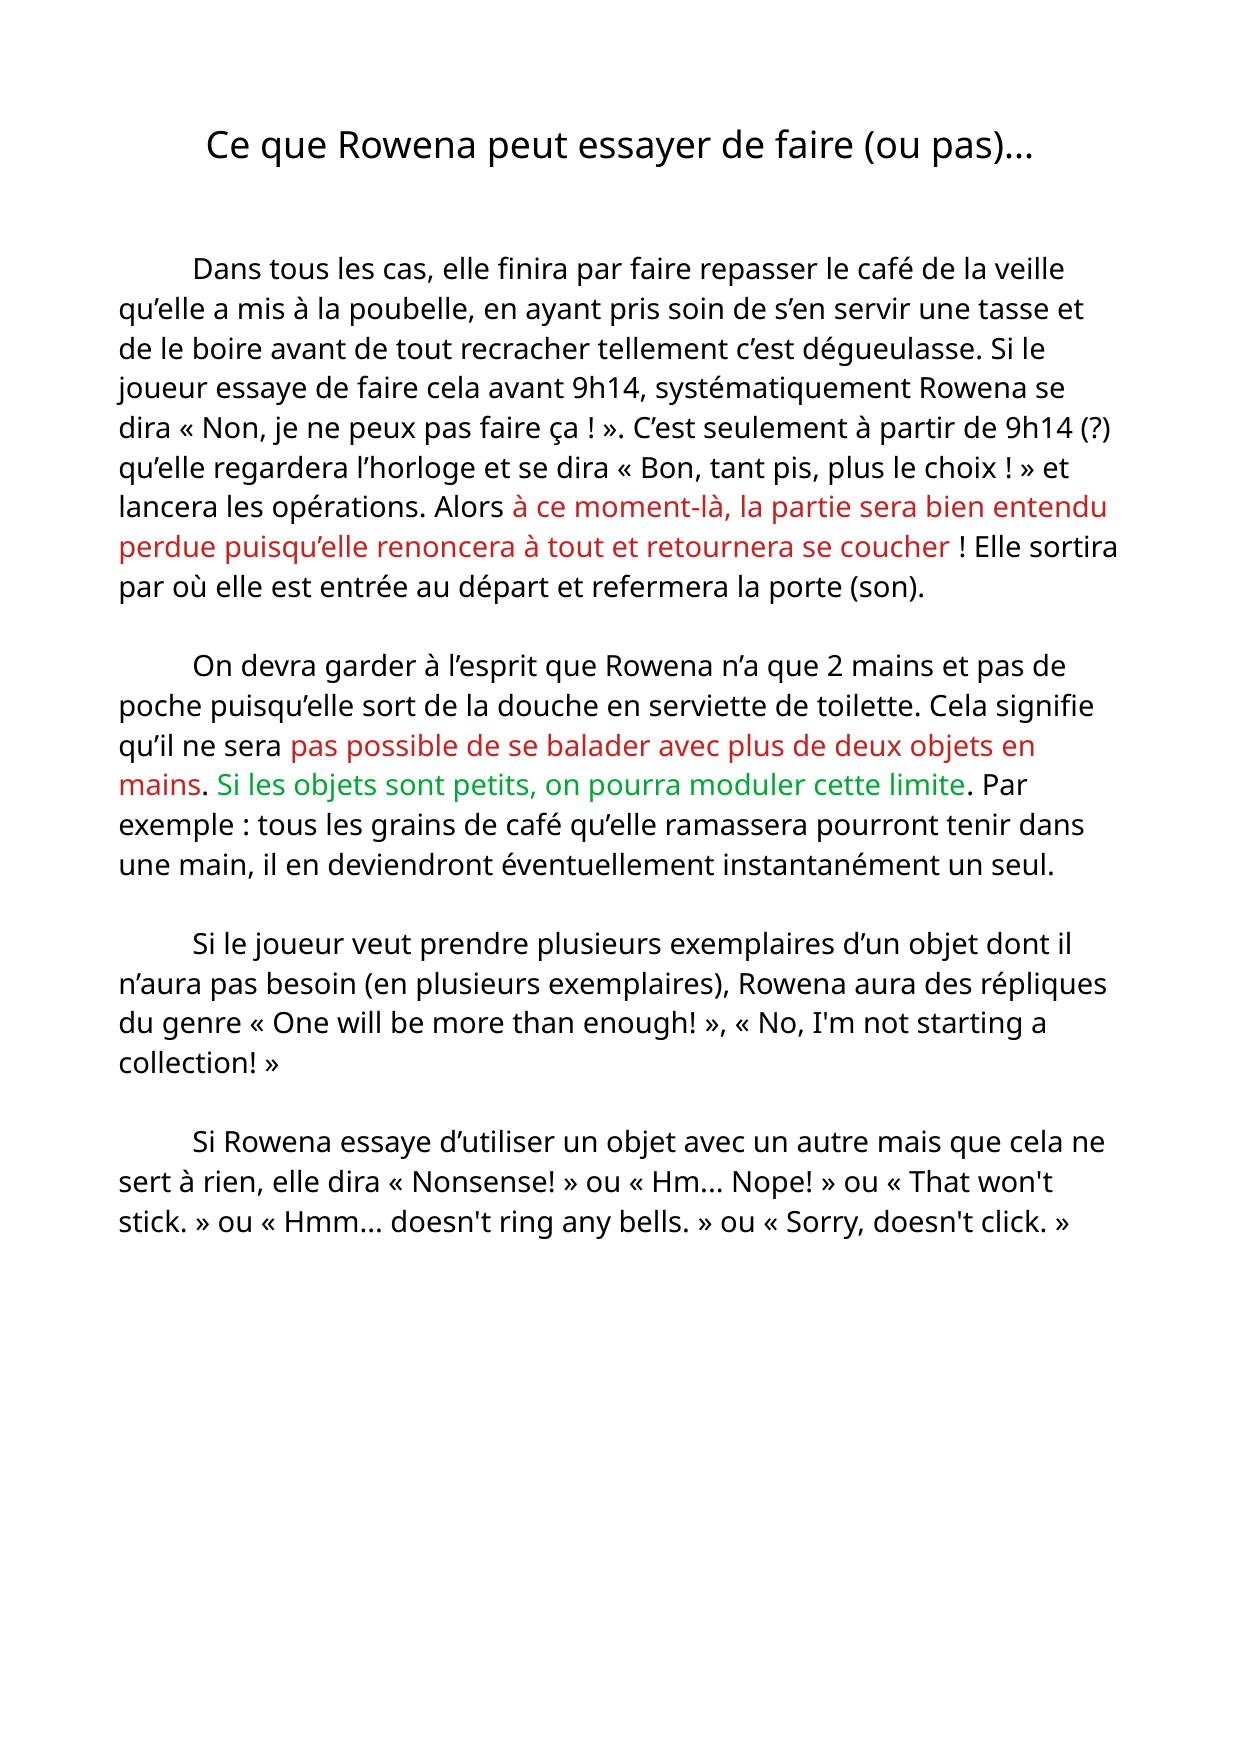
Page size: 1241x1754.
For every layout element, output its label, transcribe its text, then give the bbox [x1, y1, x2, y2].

text Si le joueur veut prendre plusieurs exemplaires d’un objet dont il n’aura pas besoin (en plusieurs exemplaires), Rowena aura des répliques du genre « One will be more than enough! », « No, I'm not starting a collection! » [118, 923, 1122, 1082]
text On devra garder à l’esprit que Rowena n’a que 2 mains et pas de poche puisqu’elle sort de la douche en serviette de toilette. Cela signifie qu’il ne sera pas possible de se balader avec plus de deux objets en mains. Si les objets sont petits, on pourra moduler cette limite. Par exemple : tous les grains de café qu’elle ramassera pourront tenir dans une main, il en deviendront éventuellement instantanément un seul. [118, 645, 1122, 883]
text Si Rowena essaye d’utiliser un objet avec un autre mais que cela ne sert à rien, elle dira « Nonsense! » ou « Hm... Nope! » ou « That won't stick. » ou « Hmm... doesn't ring any bells. » ou « Sorry, doesn't click. » [118, 1122, 1122, 1241]
text Ce que Rowena peut essayer de faire (ou pas)... [118, 118, 1122, 169]
text Dans tous les cas, elle finira par faire repasser le café de la veille qu’elle a mis à la poubelle, en ayant pris soin de s’en servir une tasse et de le boire avant de tout recracher tellement c’est dégueulasse. Si le joueur essaye de faire cela avant 9h14, systématiquement Rowena se dira « Non, je ne peux pas faire ça ! ». C’est seulement à partir de 9h14 (?) qu’elle regardera l’horloge et se dira « Bon, tant pis, plus le choix ! » et lancera les opérations. Alors à ce moment-là, la partie sera bien entendu perdue puisqu’elle renoncera à tout et retournera se coucher ! Elle sortira par où elle est entrée au départ et refermera la porte (son). [118, 248, 1122, 606]
